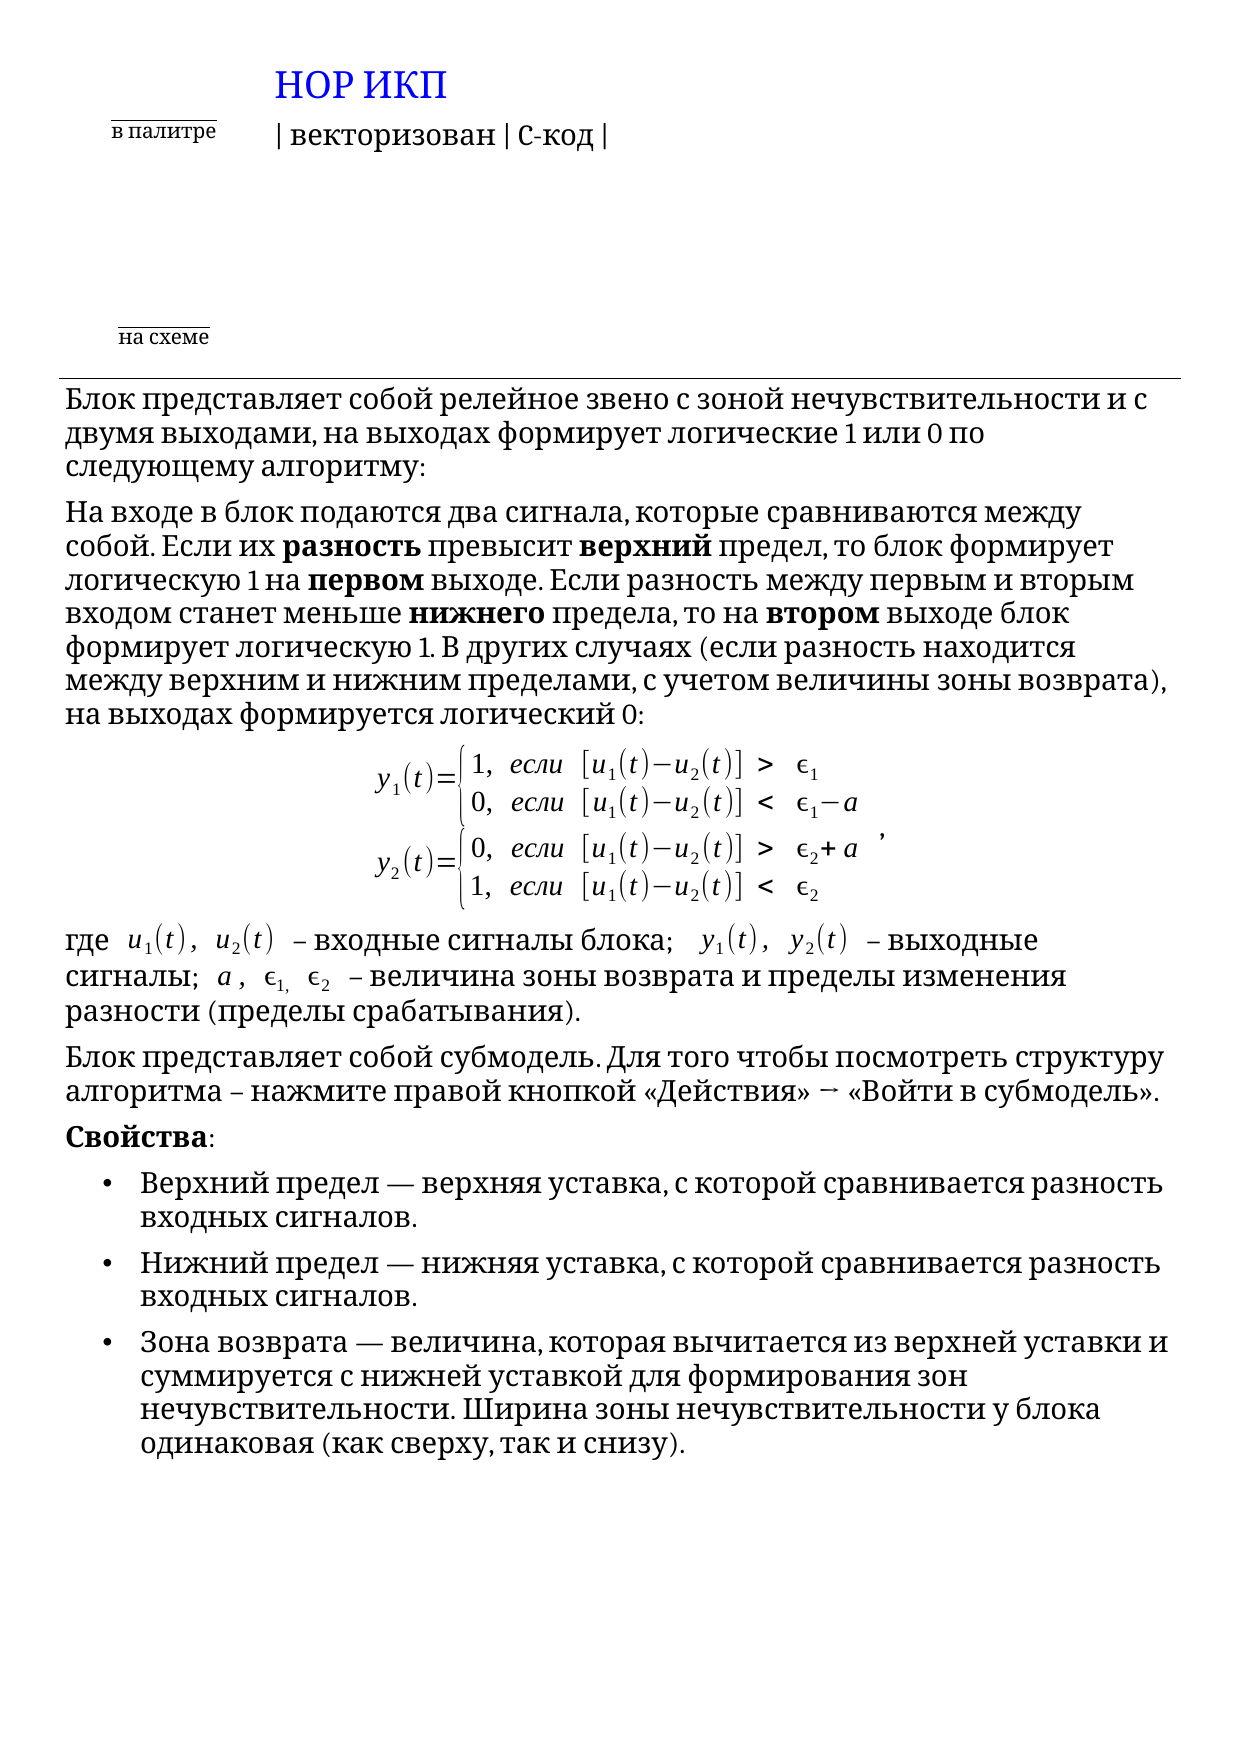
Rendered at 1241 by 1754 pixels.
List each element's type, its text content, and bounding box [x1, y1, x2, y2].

table_header [59, 59, 268, 114]
table_cell Блок представляет собой релейное звено с зоной нечувствительности и с двумя выходами, на выходах формирует логические 1 или 0 по следующему алгоритму: На входе в блок подаются два сигнала, которые сравниваются между собой. Если их разность превысит верхний предел, то блок формирует логическую 1 на первом выходе. Если разность между первым и вторым входом станет меньше нижнего предела, то на втором выходе блок формирует логическую 1. В других случаях (если разность находится между верхним и нижним пределами, с учетом величины зоны возврата), на выходах формируется логический 0: , где– входные сигналы блока; – выходные сигналы;– величина зоны возврата и пределы изменения разности (пределы срабатывания). Блок представляет собой субмодель. Для того чтобы посмотреть структуру алгоритма – нажмите правой кнопкой «Действия» → «Войти в субмодель». Свойства: Верхний предел — верхняя уставка, с которой сравнивается разность входных сигналов. Нижний предел — нижняя уставка, с которой сравнивается разность входных сигналов. Зона возврата — величина, которая вычитается из верхней уставки и суммируется с нижней уставкой для формирования зон нечувствительности. Ширина зоны нечувствительности у блока одинаковая (как сверху, так и снизу). [59, 379, 1181, 1479]
table_cell на схеме [59, 320, 268, 378]
table_cell [59, 171, 268, 320]
table_cell [269, 320, 1181, 378]
table_cell в палитре [59, 114, 268, 171]
table_header НОР ИКП [269, 59, 1181, 114]
table_cell [269, 171, 1181, 320]
table_cell | векторизован | C-код | [269, 114, 1181, 171]
